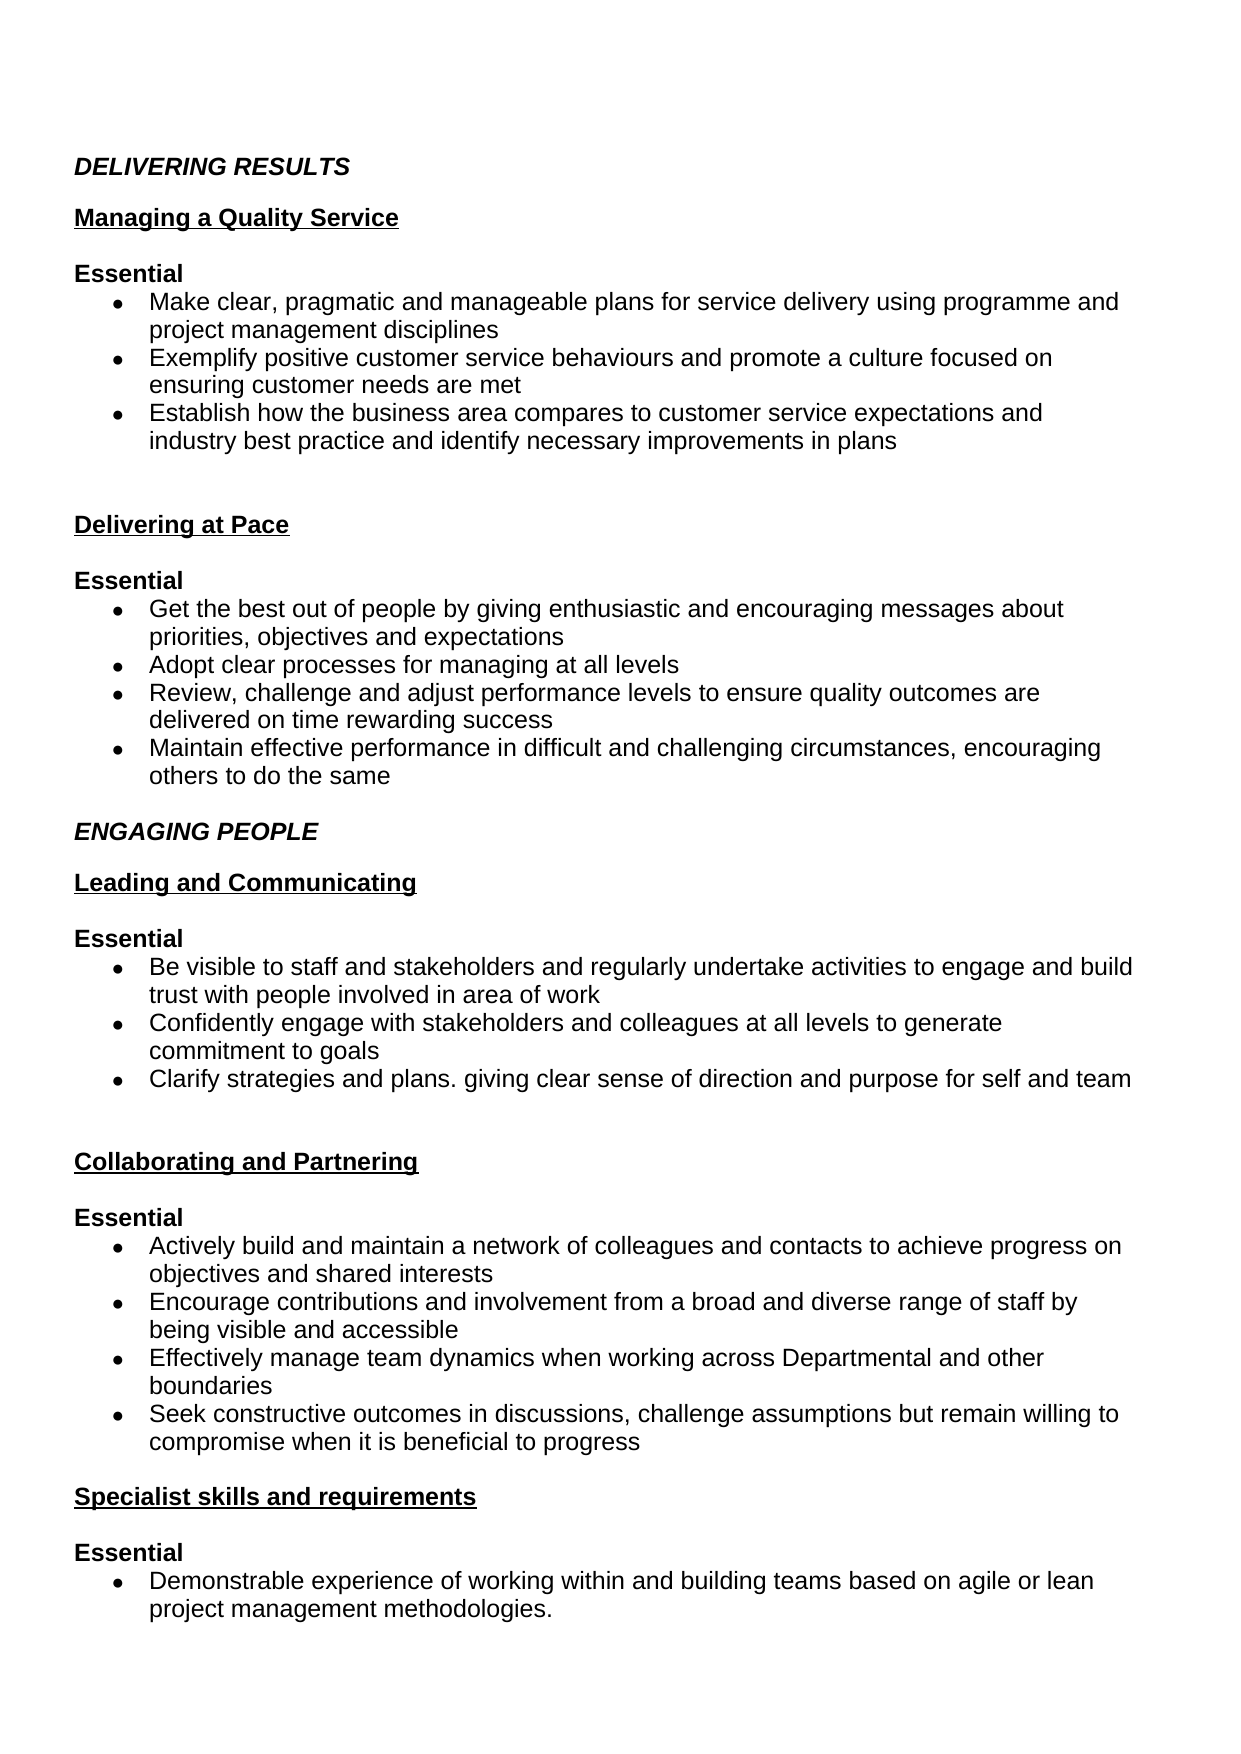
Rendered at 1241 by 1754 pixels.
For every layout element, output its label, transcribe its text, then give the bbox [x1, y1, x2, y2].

text Leading and Communicating [74, 869, 1137, 897]
text Managing a Quality Service [74, 204, 1137, 232]
text Specialist skills and requirements [74, 1483, 1137, 1511]
text ENGAGING PEOPLE [74, 818, 1137, 869]
list Seek constructive outcomes in discussions, challenge assumptions but remain willing to compromise when it is beneficial to progress [111, 1399, 1137, 1455]
list Establish how the business area compares to customer service expectations and industry best practice and identify necessary improvements in plans [111, 399, 1137, 455]
list Exemplify positive customer service behaviours and promote a culture focused on ensuring customer needs are met [111, 343, 1137, 399]
list Make clear, pragmatic and manageable plans for service delivery using programme and project management disciplines [111, 287, 1137, 343]
text Essential [74, 1204, 1137, 1232]
list Clarify strategies and plans. giving clear sense of direction and purpose for self and team [111, 1064, 1137, 1092]
text Delivering at Pace [74, 511, 1137, 539]
list Maintain effective performance in difficult and challenging circumstances, encouraging others to do the same [111, 734, 1137, 790]
list Review, challenge and adjust performance levels to ensure quality outcomes are delivered on time rewarding success [111, 678, 1137, 734]
text DELIVERING RESULTS [74, 125, 1137, 204]
text Essential [74, 259, 1137, 287]
list Be visible to staff and stakeholders and regularly undertake activities to engage and build trust with people involved in area of work [111, 953, 1137, 1008]
list Get the best out of people by giving enthusiastic and encouraging messages about priorities, objectives and expectations [111, 594, 1137, 650]
list Effectively manage team dynamics when working across Departmental and other boundaries [111, 1343, 1137, 1399]
text Essential [74, 925, 1137, 953]
list Encourage contributions and involvement from a broad and diverse range of staff by being visible and accessible [111, 1288, 1137, 1343]
text Collaborating and Partnering [74, 1148, 1137, 1176]
list Confidently engage with stakeholders and colleagues at all levels to generate commitment to goals [111, 1008, 1137, 1064]
list Actively build and maintain a network of colleagues and contacts to achieve progress on objectives and shared interests [111, 1232, 1137, 1288]
list Demonstrable experience of working within and building teams based on agile or lean project management methodologies. [111, 1567, 1137, 1623]
text Essential [74, 1539, 1137, 1567]
list Adopt clear processes for managing at all levels [111, 650, 1137, 678]
text Essential [74, 567, 1137, 594]
